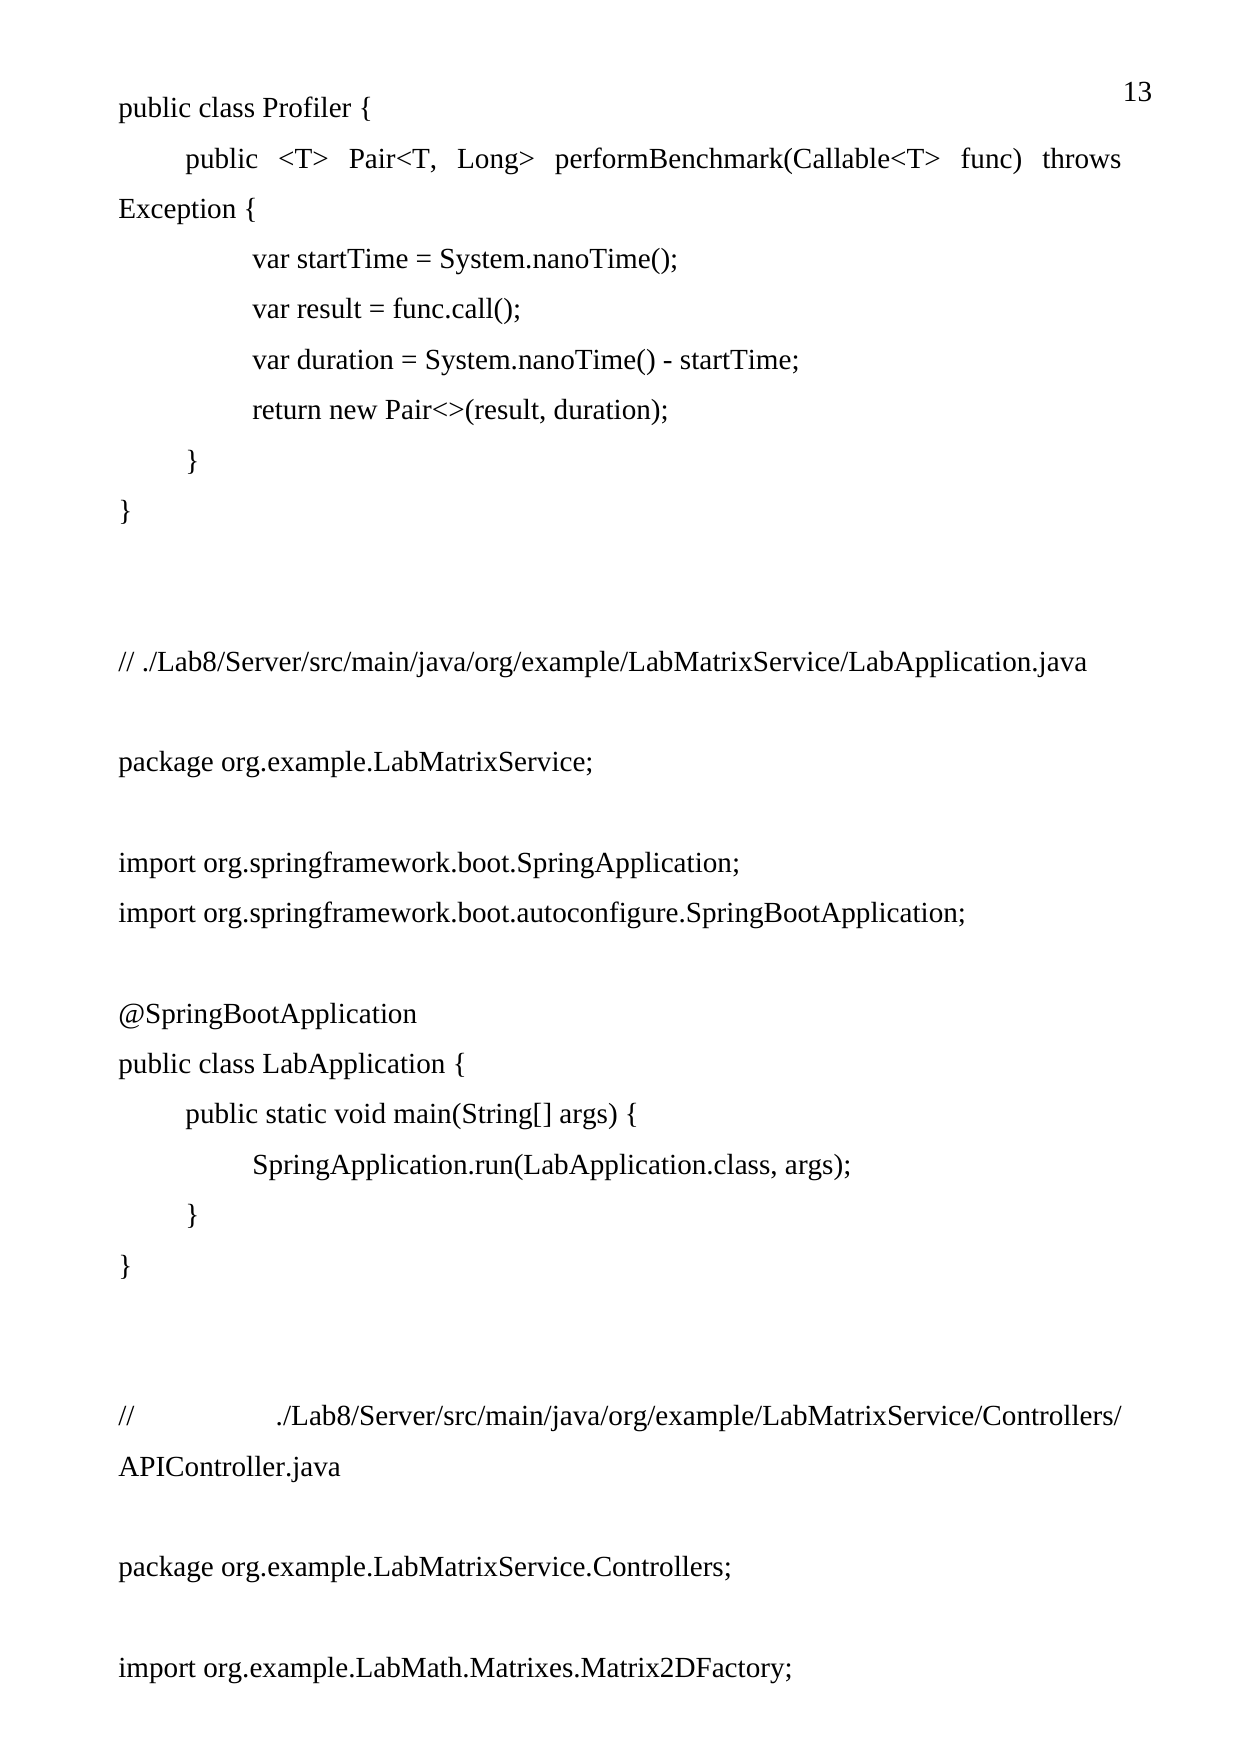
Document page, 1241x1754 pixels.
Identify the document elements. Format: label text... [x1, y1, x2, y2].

text } [118, 493, 1122, 526]
text var startTime = System.nanoTime(); [118, 241, 1122, 275]
text // ./Lab8/Server/src/main/java/org/example/LabMatrixService/LabApplication.java [118, 644, 1122, 677]
text } [118, 1197, 1122, 1231]
text var duration = System.nanoTime() - startTime; [118, 342, 1122, 376]
text SpringApplication.run(LabApplication.class, args); [118, 1147, 1122, 1181]
text var result = func.call(); [118, 292, 1122, 325]
text } [118, 443, 1122, 476]
text public <T> Pair<T, Long> performBenchmark(Callable<T> func) throws Exception { [118, 141, 1122, 224]
text import org.springframework.boot.autoconfigure.SpringBootApplication; [118, 895, 1122, 929]
text } [118, 1248, 1122, 1281]
text import org.example.LabMath.Matrixes.Matrix2DFactory; [118, 1650, 1122, 1684]
text package org.example.LabMatrixService.Controllers; [118, 1549, 1122, 1583]
text public static void main(String[] args) { [118, 1097, 1122, 1130]
text package org.example.LabMatrixService; [118, 744, 1122, 778]
text import org.springframework.boot.SpringApplication; [118, 845, 1122, 879]
text return new Pair<>(result, duration); [118, 392, 1122, 426]
text // ./Lab8/Server/src/main/java/org/example/LabMatrixService/Controllers/APIController.java [118, 1398, 1122, 1482]
text public class LabApplication { [118, 1046, 1122, 1080]
text public class Profiler { [118, 90, 1122, 124]
text @SpringBootApplication [118, 996, 1122, 1029]
